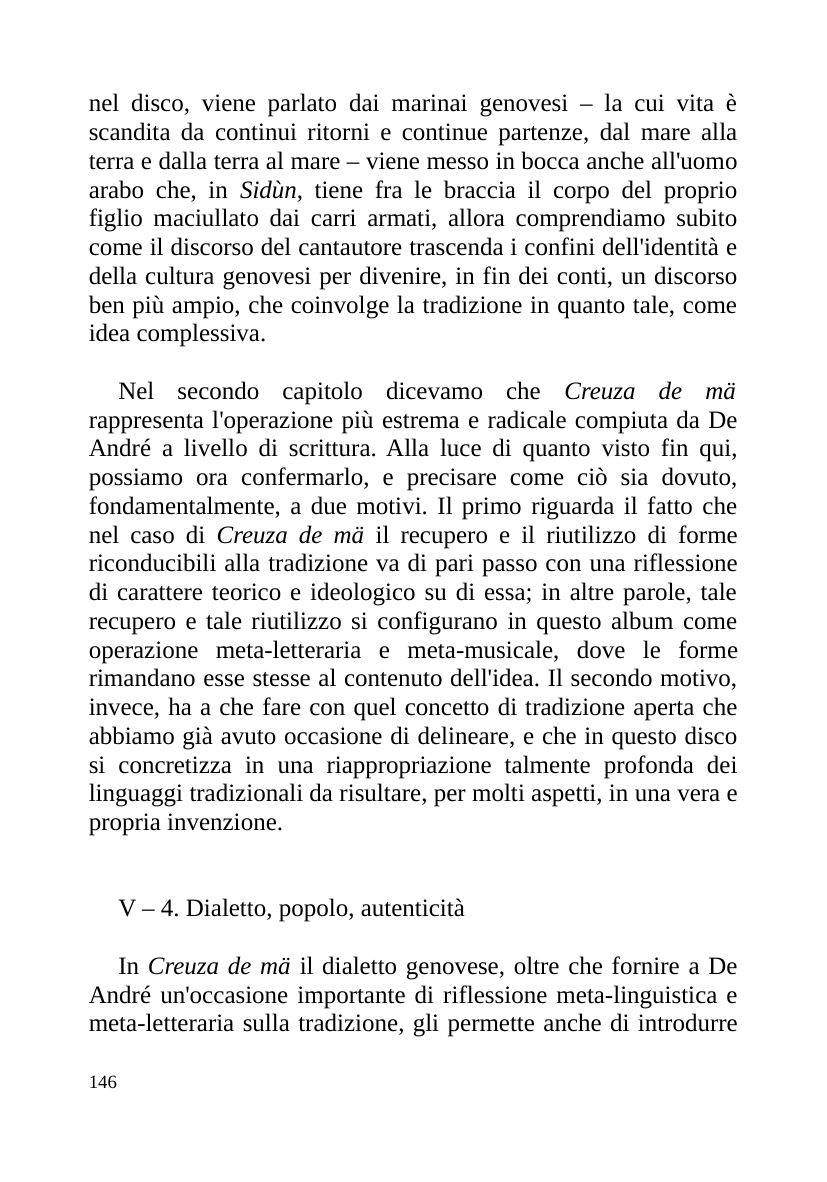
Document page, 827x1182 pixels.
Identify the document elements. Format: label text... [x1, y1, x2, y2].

text nel disco, viene parlato dai marinai genovesi – la cui vita è scandita da continui ritorni e continue partenze, dal mare alla terra e dalla terra al mare – viene messo in bocca anche all'uomo arabo che, in Sidùn, tiene fra le braccia il corpo del proprio figlio maciullato dai carri armati, allora comprendiamo subito come il discorso del cantautore trascenda i confini dell'identità e della cultura genovesi per divenire, in fin dei conti, un discorso ben più ampio, che coinvolge la tradizione in quanto tale, come idea complessiva. [88, 88, 738, 347]
text Nel secondo capitolo dicevamo che Creuza de mä rappresenta l'operazione più estrema e radicale compiuta da De André a livello di scrittura. Alla luce di quanto visto fin qui, possiamo ora confermarlo, e precisare come ciò sia dovuto, fondamentalmente, a due motivi. Il primo riguarda il fatto che nel caso di Creuza de mä il recupero e il riutilizzo di forme riconducibili alla tradizione va di pari passo con una riflessione di carattere teorico e ideologico su di essa; in altre parole, tale recupero e tale riutilizzo si configurano in questo album come operazione meta-letteraria e meta-musicale, dove le forme rimandano esse stesse al contenuto dell'idea. Il secondo motivo, invece, ha a che fare con quel concetto di tradizione aperta che abbiamo già avuto occasione di delineare, e che in questo disco si concretizza in una riappropriazione talmente profonda dei linguaggi tradizionali da risultare, per molti aspetti, in una vera e propria invenzione. [88, 376, 738, 836]
text In Creuza de mä il dialetto genovese, oltre che fornire a De André un'occasione importante di riflessione meta-linguistica e meta-letteraria sulla tradizione, gli permette anche di introdurre [88, 951, 738, 1037]
text V – 4. Dialetto, popolo, autenticità [88, 893, 738, 922]
